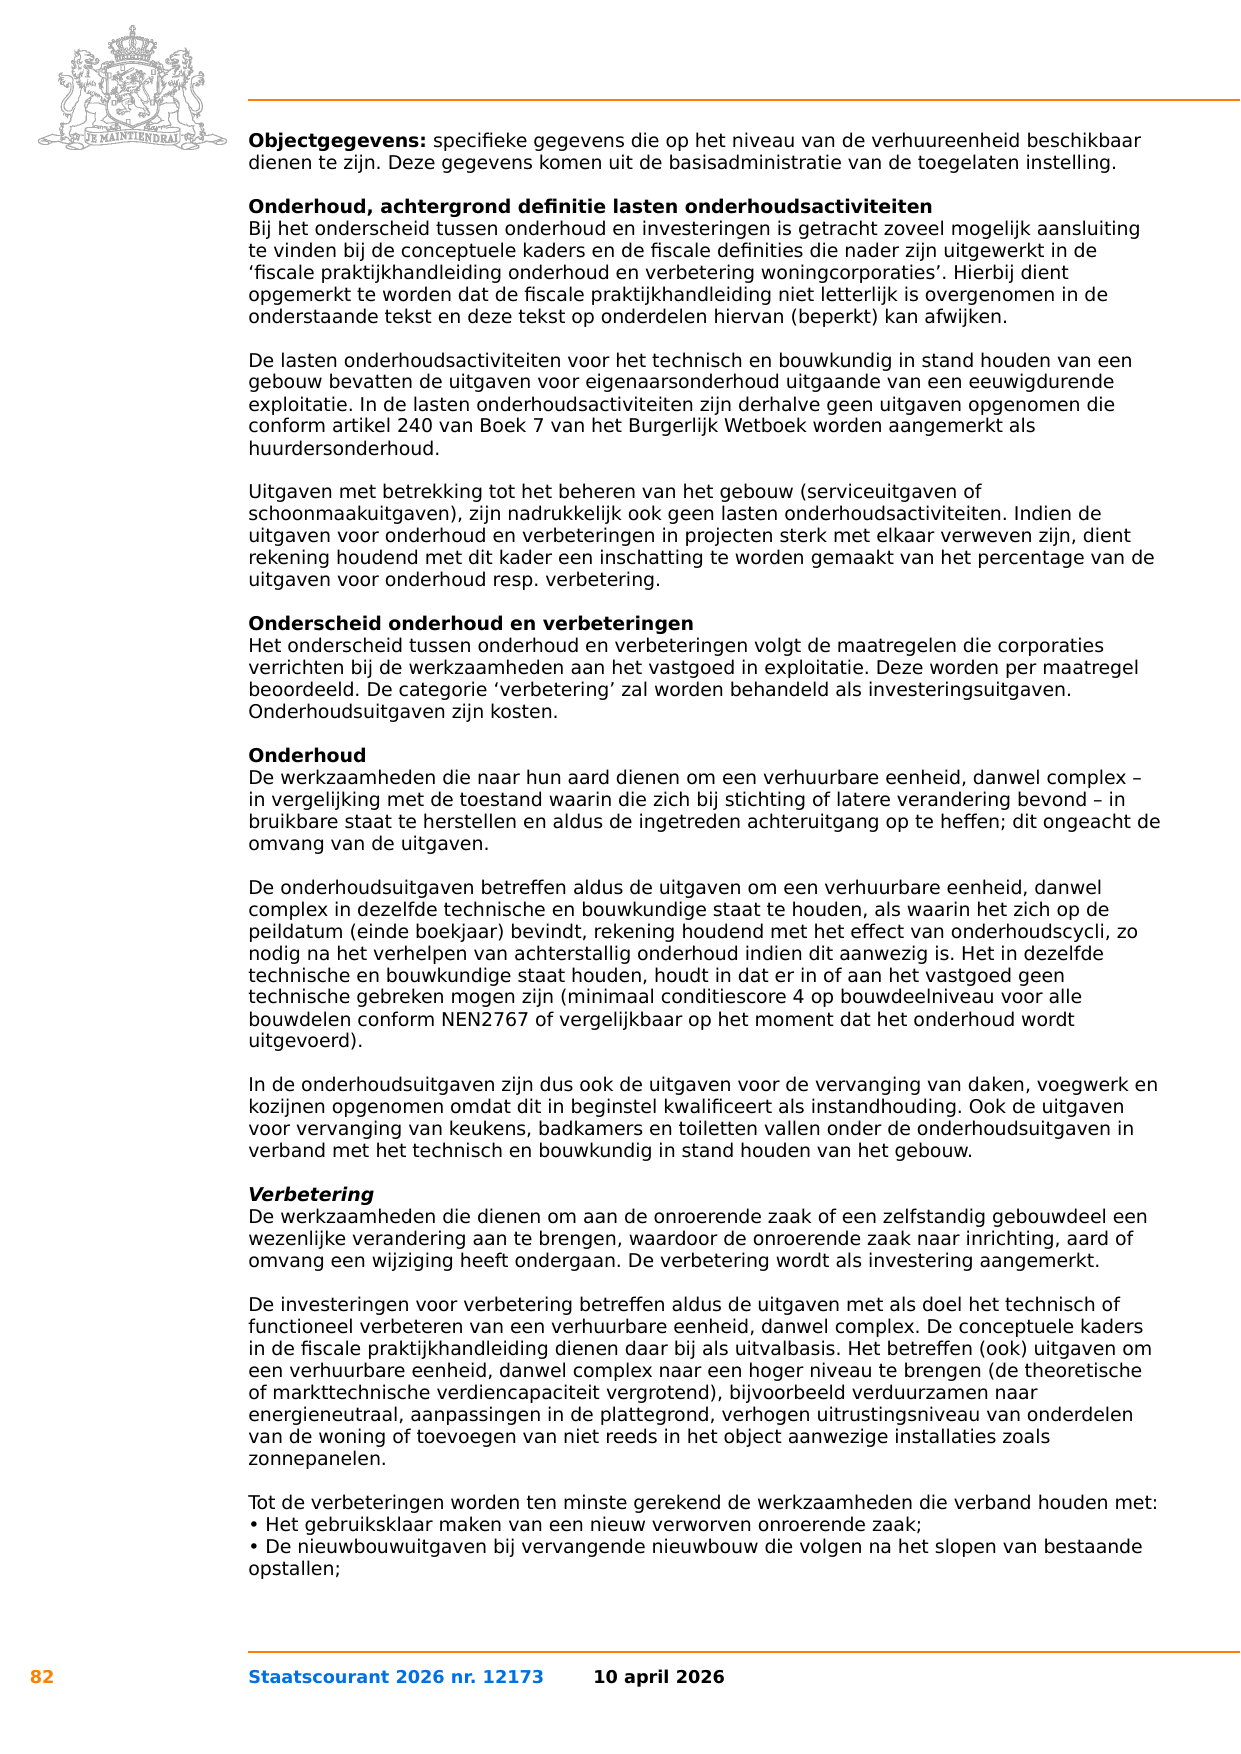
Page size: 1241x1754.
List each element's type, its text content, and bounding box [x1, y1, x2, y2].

text Onderhoud, achtergrond definitie lasten onderhoudsactiviteiten [248, 196, 1163, 218]
picture [38, 25, 227, 150]
text • Het gebruiksklaar maken van een nieuw verworven onroerende zaak; [248, 1513, 1163, 1536]
text Tot de verbeteringen worden ten minste gerekend de werkzaamheden die verband houden met: [248, 1492, 1163, 1513]
text Uitgaven met betrekking tot het beheren van het gebouw (serviceuitgaven of schoonmaakuitgaven), zijn nadrukkelijk ook geen lasten onderhoudsactiviteiten. Indien de uitgaven voor onderhoud en verbeteringen in projecten sterk met elkaar verweven zijn, dient rekening houdend met dit kader een inschatting te worden gemaakt van het percentage van de uitgaven voor onderhoud resp. verbetering. [248, 481, 1163, 591]
text Het onderscheid tussen onderhoud en verbeteringen volgt de maatregelen die corporaties verrichten bij de werkzaamheden aan het vastgoed in exploitatie. Deze worden per maatregel beoordeeld. De categorie ‘verbetering’ zal worden behandeld als investeringsuitgaven. Onderhoudsuitgaven zijn kosten. [248, 635, 1163, 723]
text Verbetering [248, 1184, 1163, 1206]
text In de onderhoudsuitgaven zijn dus ook de uitgaven voor de vervanging van daken, voegwerk en kozijnen opgenomen omdat dit in beginstel kwalificeert als instandhouding. Ook de uitgaven voor vervanging van keukens, badkamers en toiletten vallen onder de onderhoudsuitgaven in verband met het technisch en bouwkundig in stand houden van het gebouw. [248, 1074, 1163, 1162]
text • De nieuwbouwuitgaven bij vervangende nieuwbouw die volgen na het slopen van bestaande opstallen; [248, 1536, 1163, 1579]
text De lasten onderhoudsactiviteiten voor het technisch en bouwkundig in stand houden van een gebouw bevatten de uitgaven voor eigenaarsonderhoud uitgaande van een eeuwigdurende exploitatie. In de lasten onderhoudsactiviteiten zijn derhalve geen uitgaven opgenomen die conform artikel 240 van Boek 7 van het Burgerlijk Wetboek worden aangemerkt als huurdersonderhoud. [248, 349, 1163, 459]
text De investeringen voor verbetering betreffen aldus de uitgaven met als doel het technisch of functioneel verbeteren van een verhuurbare eenheid, danwel complex. De conceptuele kaders in de fiscale praktijkhandleiding dienen daar bij als uitvalbasis. Het betreffen (ook) uitgaven om een verhuurbare eenheid, danwel complex naar een hoger niveau te brengen (de theoretische of markttechnische verdiencapaciteit vergrotend), bijvoorbeeld verduurzamen naar energieneutraal, aanpassingen in de plattegrond, verhogen uitrustingsniveau van onderdelen van de woning of toevoegen van niet reeds in het object aanwezige installaties zoals zonnepanelen. [248, 1294, 1163, 1470]
text Bij het onderscheid tussen onderhoud en investeringen is getracht zoveel mogelijk aansluiting te vinden bij de conceptuele kaders en de fiscale definities die nader zijn uitgewerkt in de ‘fiscale praktijkhandleiding onderhoud en verbetering woningcorporaties’. Hierbij dient opgemerkt te worden dat de fiscale praktijkhandleiding niet letterlijk is overgenomen in de onderstaande tekst en deze tekst op onderdelen hiervan (beperkt) kan afwijken. [248, 218, 1163, 328]
text De werkzaamheden die dienen om aan de onroerende zaak of een zelfstandig gebouwdeel een wezenlijke verandering aan te brengen, waardoor de onroerende zaak naar inrichting, aard of omvang een wijziging heeft ondergaan. De verbetering wordt als investering aangemerkt. [248, 1206, 1163, 1272]
text Onderhoud [248, 745, 1163, 767]
text De werkzaamheden die naar hun aard dienen om een verhuurbare eenheid, danwel complex – in vergelijking met de toestand waarin die zich bij stichting of latere verandering bevond – in bruikbare staat te herstellen en aldus de ingetreden achteruitgang op te heffen; dit ongeacht de omvang van de uitgaven. [248, 767, 1163, 855]
text Objectgegevens: specifieke gegevens die op het niveau van de verhuureenheid beschikbaar dienen te zijn. Deze gegevens komen uit de basisadministratie van de toegelaten instelling. [248, 130, 1163, 174]
text De onderhoudsuitgaven betreffen aldus de uitgaven om een verhuurbare eenheid, danwel complex in dezelfde technische en bouwkundige staat te houden, als waarin het zich op de peildatum (einde boekjaar) bevindt, rekening houdend met het effect van onderhoudscycli, zo nodig na het verhelpen van achterstallig onderhoud indien dit aanwezig is. Het in dezelfde technische en bouwkundige staat houden, houdt in dat er in of aan het vastgoed geen technische gebreken mogen zijn (minimaal conditiescore 4 op bouwdeelniveau voor alle bouwdelen conform NEN2767 of vergelijkbaar op het moment dat het onderhoud wordt uitgevoerd). [248, 877, 1163, 1052]
text Onderscheid onderhoud en verbeteringen [248, 613, 1163, 635]
